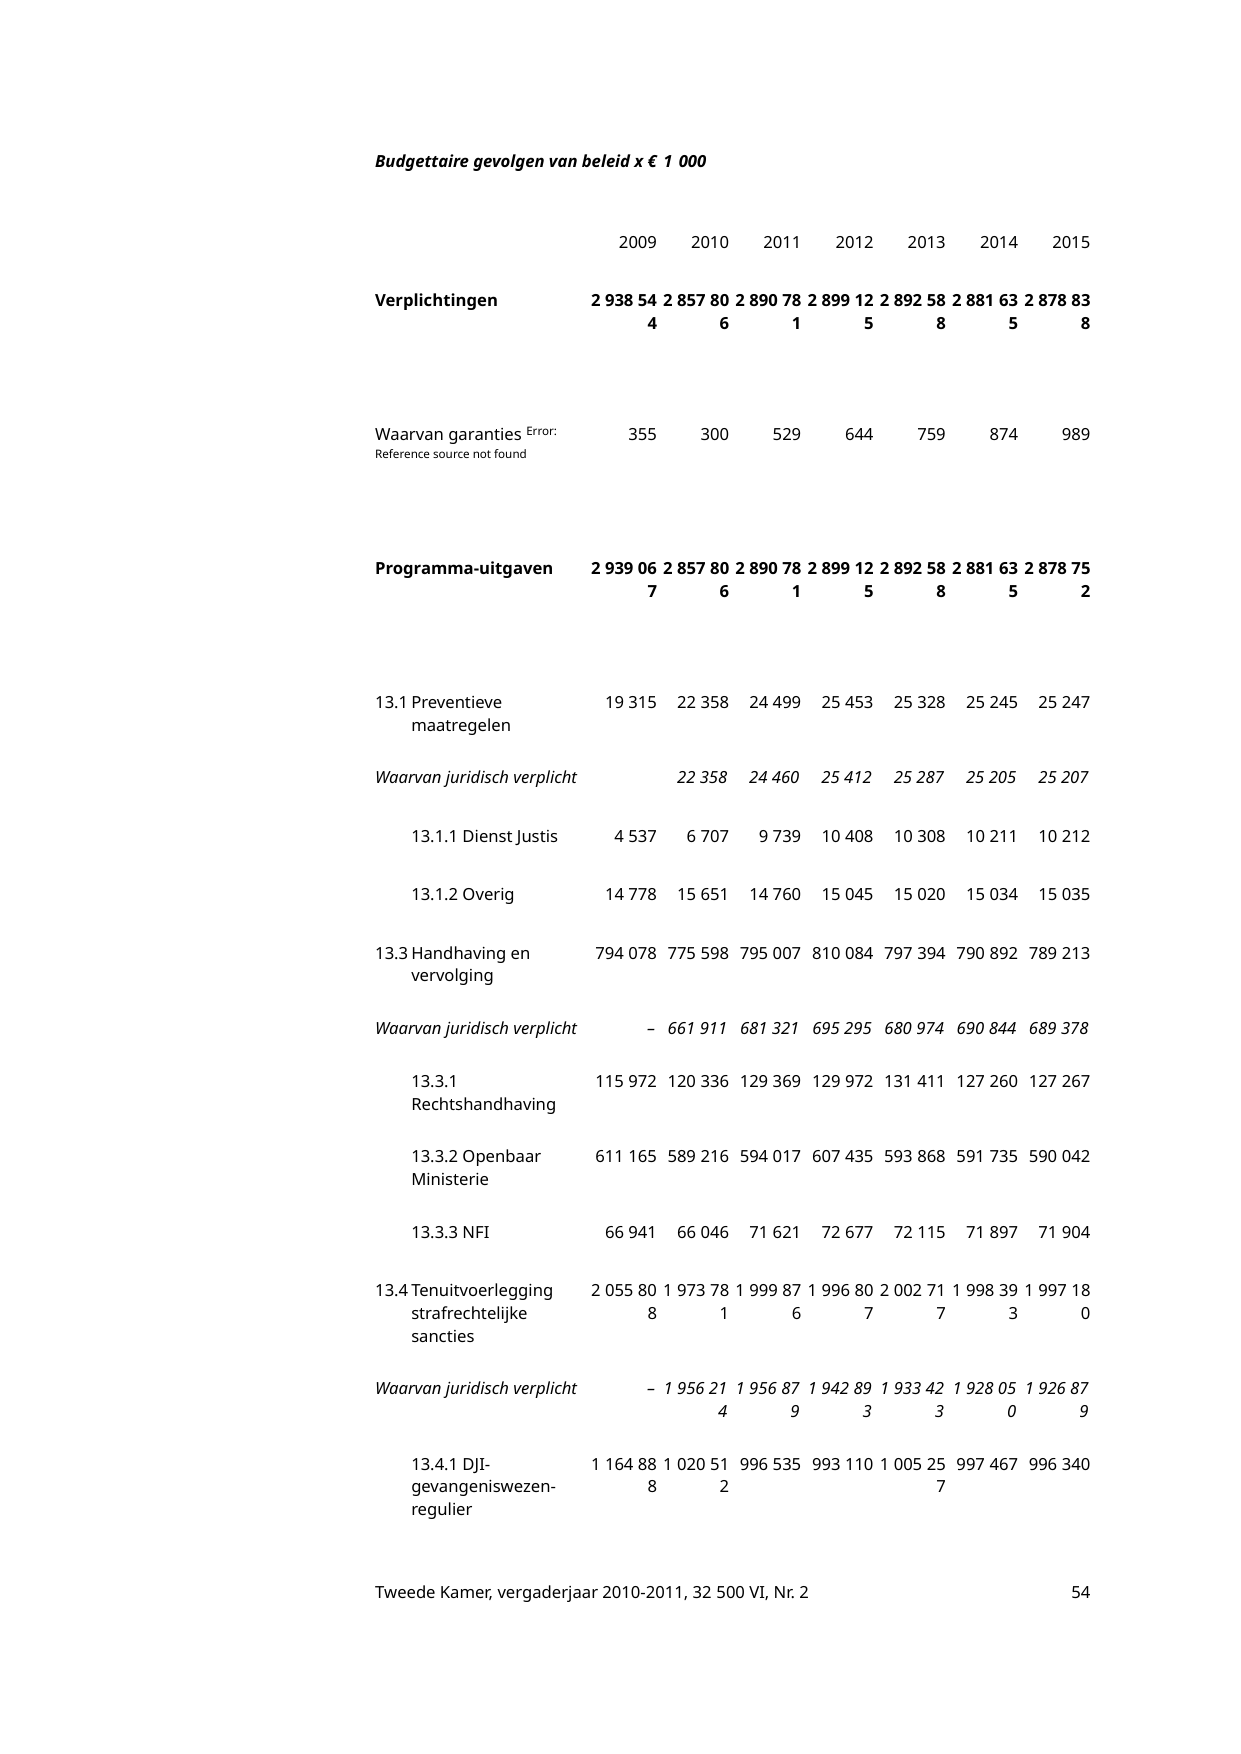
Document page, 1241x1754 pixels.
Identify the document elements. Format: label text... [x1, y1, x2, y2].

table_cell 996 340 [1018, 1452, 1090, 1550]
table_cell 590 042 [1018, 1145, 1090, 1220]
table_cell 795 007 [729, 941, 801, 1017]
table_cell 25 247 [1018, 691, 1090, 766]
table_cell 25 453 [801, 691, 873, 766]
table_cell 24 499 [729, 691, 801, 766]
table_cell 2 878 838 [1018, 289, 1090, 364]
table_cell [375, 365, 411, 423]
table_cell 115 972 [584, 1070, 657, 1145]
table_cell 15 035 [1018, 883, 1090, 941]
table_cell 15 045 [801, 883, 873, 941]
table_cell [657, 498, 729, 557]
table_cell [584, 632, 657, 691]
table_cell [729, 365, 801, 423]
table_cell 1 996 807 [801, 1279, 873, 1377]
table_cell 794 078 [584, 941, 657, 1017]
table_cell 13.4 [375, 1279, 411, 1377]
table_cell 1 997 180 [1018, 1279, 1090, 1377]
table_cell 2 892 588 [873, 557, 946, 632]
table_cell 680 974 [873, 1017, 946, 1069]
table_cell 2 878 752 [1018, 557, 1090, 632]
table_cell 689 378 [1018, 1017, 1090, 1069]
table_cell 13.3.1 Rechtshandhaving [411, 1070, 584, 1145]
table_cell 25 205 [946, 766, 1018, 824]
table_cell – [584, 1377, 657, 1452]
table_cell 1 999 876 [729, 1279, 801, 1377]
table_cell 4 537 [584, 825, 657, 883]
table_cell 1 942 893 [801, 1377, 873, 1452]
table_cell 2 938 544 [584, 289, 657, 364]
table_cell 690 844 [946, 1017, 1018, 1069]
table_cell 644 [801, 423, 873, 498]
table_cell Preventieve maatregelen [411, 691, 584, 766]
table_cell Programma-uitgaven [375, 557, 584, 632]
table_cell 1 956 214 [657, 1377, 729, 1452]
table_cell 127 267 [1018, 1070, 1090, 1145]
table_cell 1 005 257 [873, 1452, 946, 1550]
table_cell [801, 365, 873, 423]
table_header 2015 [1018, 231, 1090, 289]
table_cell 2 881 635 [946, 289, 1018, 364]
table_cell [1018, 632, 1090, 691]
table_cell 6 707 [657, 825, 729, 883]
table_cell 13.4.1 DJI-gevangeniswezen-regulier [411, 1452, 584, 1550]
table_cell 25 412 [801, 766, 873, 824]
table_cell 1 164 888 [584, 1452, 657, 1550]
table_cell 997 467 [946, 1452, 1018, 1550]
table_cell 72 115 [873, 1220, 946, 1279]
table_header 2013 [873, 231, 946, 289]
table_cell 15 651 [657, 883, 729, 941]
table_cell 993 110 [801, 1452, 873, 1550]
table_cell 25 207 [1018, 766, 1090, 824]
text Budgettaire gevolgen van beleid x € 1 000 [375, 150, 1090, 173]
table_cell [873, 498, 946, 557]
table_cell [375, 1220, 411, 1279]
table_cell 13.3.3 NFI [411, 1220, 584, 1279]
table_cell [729, 632, 801, 691]
table_cell 13.1.2 Overig [411, 883, 584, 941]
table_cell Tenuitvoerlegging strafrechtelijke sancties [411, 1279, 584, 1377]
table_cell 71 897 [946, 1220, 1018, 1279]
table_cell 66 046 [657, 1220, 729, 1279]
table_cell [1018, 365, 1090, 423]
table_header 2014 [946, 231, 1018, 289]
table_cell [946, 632, 1018, 691]
table_cell 789 213 [1018, 941, 1090, 1017]
table_cell 2 890 781 [729, 289, 801, 364]
table_cell 1 926 879 [1018, 1377, 1090, 1452]
table_cell 13.1 [375, 691, 411, 766]
table_header [375, 231, 584, 289]
table_cell 355 [584, 423, 657, 498]
table_cell [375, 632, 411, 691]
table_cell 13.3 [375, 941, 411, 1017]
table_cell 2 002 717 [873, 1279, 946, 1377]
table_cell 15 034 [946, 883, 1018, 941]
table_cell [375, 883, 411, 941]
table_cell 589 216 [657, 1145, 729, 1220]
table_cell [801, 632, 873, 691]
table_cell [375, 1452, 411, 1550]
table_cell [946, 498, 1018, 557]
table_cell 790 892 [946, 941, 1018, 1017]
table_cell 66 941 [584, 1220, 657, 1279]
table_cell 681 321 [729, 1017, 801, 1069]
table_cell [657, 365, 729, 423]
table_cell [657, 632, 729, 691]
table_cell [1018, 498, 1090, 557]
table_cell [375, 1145, 411, 1220]
table_cell 1 998 393 [946, 1279, 1018, 1377]
table_cell 13.1.1 Dienst Justis [411, 825, 584, 883]
table_cell Waarvan juridisch verplicht [375, 1377, 584, 1452]
table_cell 874 [946, 423, 1018, 498]
table_header 2009 [584, 231, 657, 289]
table_cell 300 [657, 423, 729, 498]
table_cell 10 212 [1018, 825, 1090, 883]
table_cell 129 972 [801, 1070, 873, 1145]
table_cell 1 956 879 [729, 1377, 801, 1452]
table_cell 25 328 [873, 691, 946, 766]
table_cell 611 165 [584, 1145, 657, 1220]
table_cell 14 760 [729, 883, 801, 941]
table_cell 1 973 781 [657, 1279, 729, 1377]
table_cell [873, 632, 946, 691]
table_cell 13.3.2 Openbaar Ministerie [411, 1145, 584, 1220]
table_header 2012 [801, 231, 873, 289]
table_cell [584, 766, 657, 824]
table_cell 2 055 808 [584, 1279, 657, 1377]
table_cell 2 899 125 [801, 557, 873, 632]
table_cell 131 411 [873, 1070, 946, 1145]
table_cell 22 358 [657, 766, 729, 824]
table_cell 15 020 [873, 883, 946, 941]
table_cell 529 [729, 423, 801, 498]
table_cell [375, 825, 411, 883]
table_cell 19 315 [584, 691, 657, 766]
table_cell 2 892 588 [873, 289, 946, 364]
table_cell [584, 365, 657, 423]
table_cell 10 408 [801, 825, 873, 883]
table_cell 120 336 [657, 1070, 729, 1145]
table_cell Waarvan juridisch verplicht [375, 1017, 584, 1069]
table_cell 2 890 781 [729, 557, 801, 632]
table_cell 593 868 [873, 1145, 946, 1220]
table_cell 2 857 806 [657, 557, 729, 632]
table_header 2010 [657, 231, 729, 289]
table_cell 797 394 [873, 941, 946, 1017]
table_cell 2 881 635 [946, 557, 1018, 632]
table_cell 71 621 [729, 1220, 801, 1279]
table_cell 2 939 067 [584, 557, 657, 632]
table_cell [584, 498, 657, 557]
table_cell [411, 632, 584, 691]
table_cell 2 899 125 [801, 289, 873, 364]
table_cell 129 369 [729, 1070, 801, 1145]
table_cell 24 460 [729, 766, 801, 824]
table_cell 810 084 [801, 941, 873, 1017]
table_cell 10 308 [873, 825, 946, 883]
table_cell 2 857 806 [657, 289, 729, 364]
table_cell 25 245 [946, 691, 1018, 766]
table_cell 127 260 [946, 1070, 1018, 1145]
table_cell [729, 498, 801, 557]
table_cell Handhaving en vervolging [411, 941, 584, 1017]
table_cell 10 211 [946, 825, 1018, 883]
table_cell 1 933 423 [873, 1377, 946, 1452]
table_cell 1 020 512 [657, 1452, 729, 1550]
table_cell 71 904 [1018, 1220, 1090, 1279]
table_cell [873, 365, 946, 423]
table_cell [375, 498, 411, 557]
table_cell [411, 498, 584, 557]
table_cell 695 295 [801, 1017, 873, 1069]
table_cell 22 358 [657, 691, 729, 766]
table_cell 607 435 [801, 1145, 873, 1220]
table_cell 25 287 [873, 766, 946, 824]
table_cell 9 739 [729, 825, 801, 883]
table_cell 996 535 [729, 1452, 801, 1550]
table_cell [411, 365, 584, 423]
table_cell Waarvan juridisch verplicht [375, 766, 584, 824]
table_cell 989 [1018, 423, 1090, 498]
table_cell 775 598 [657, 941, 729, 1017]
table_cell [801, 498, 873, 557]
table_cell 72 677 [801, 1220, 873, 1279]
table_cell 759 [873, 423, 946, 498]
table_cell 661 911 [657, 1017, 729, 1069]
table_cell 1 928 050 [946, 1377, 1018, 1452]
table_cell Waarvan garanties 1 [375, 423, 584, 498]
table_cell Verplichtingen [375, 289, 584, 364]
table_cell [375, 1070, 411, 1145]
table_cell – [584, 1017, 657, 1069]
table_header 2011 [729, 231, 801, 289]
table_cell 594 017 [729, 1145, 801, 1220]
table_cell 14 778 [584, 883, 657, 941]
table_cell [946, 365, 1018, 423]
table_cell 591 735 [946, 1145, 1018, 1220]
